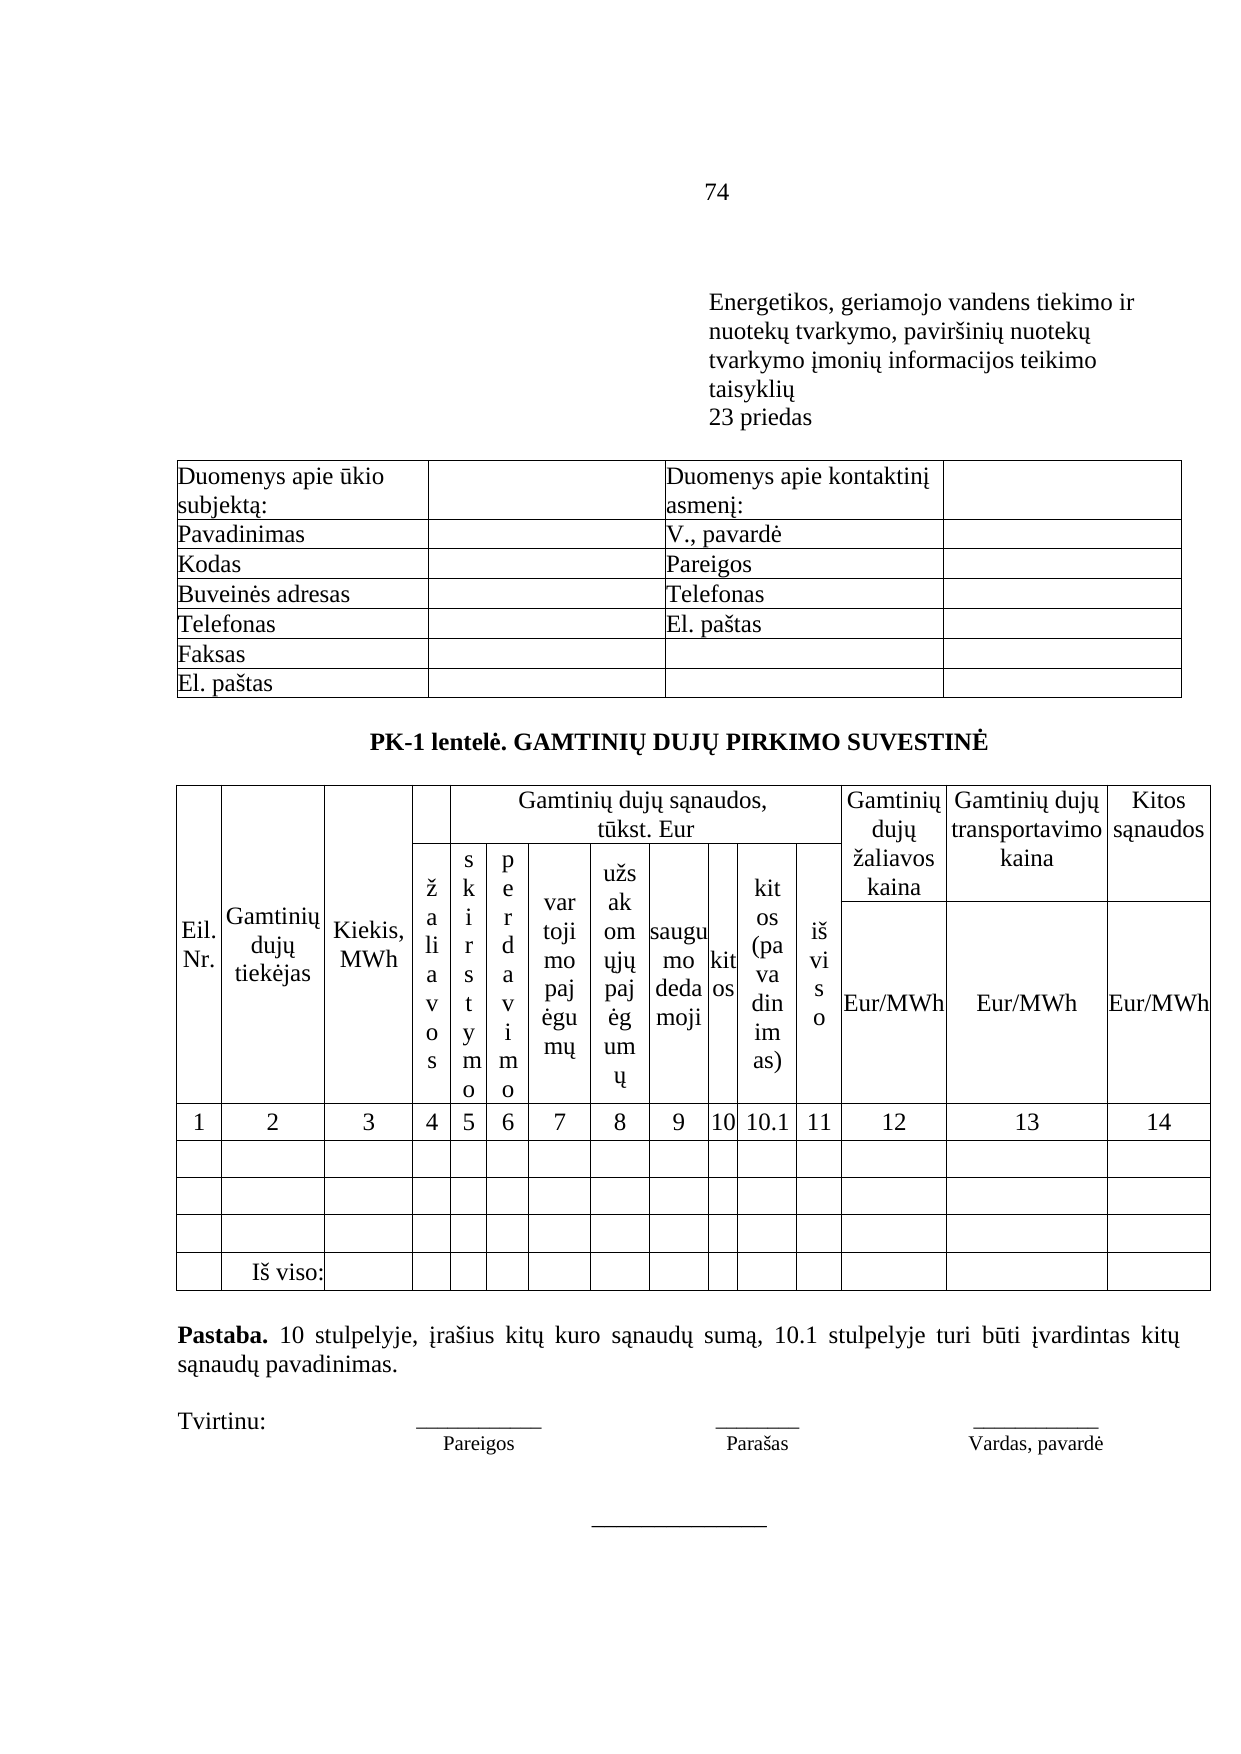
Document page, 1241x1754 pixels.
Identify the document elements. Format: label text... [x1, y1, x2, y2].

table_cell [944, 520, 1181, 548]
table_cell vartojimo pajėgumų [529, 844, 590, 1103]
table_cell [666, 669, 943, 697]
table_cell kitos [709, 844, 737, 1103]
table_header Kiekis, MWh [325, 786, 412, 1103]
table_cell [709, 1253, 737, 1290]
table_cell [591, 1253, 649, 1290]
table_cell [1108, 1253, 1210, 1290]
table_cell [222, 1215, 324, 1252]
table_cell [529, 1215, 590, 1252]
table_header Gamtinių dujų transportavimo kaina [947, 786, 1107, 901]
table_cell [325, 1141, 412, 1177]
table_cell [1108, 1141, 1210, 1177]
table_cell [177, 1178, 221, 1214]
table_header Duomenys apie ūkio subjektą: [178, 461, 428, 518]
table_cell [797, 1215, 841, 1252]
table_cell [709, 1215, 737, 1252]
table_cell [325, 1253, 412, 1290]
table_cell Kodas [178, 549, 428, 578]
table_cell [842, 1141, 946, 1177]
table_cell [487, 1215, 528, 1252]
text 23 priedas [709, 402, 1181, 431]
table_cell 14 [1108, 1104, 1210, 1140]
table_cell Telefonas [178, 609, 428, 638]
table_cell [1108, 1178, 1210, 1214]
table_cell 4 [413, 1104, 450, 1140]
table_cell 12 [842, 1104, 946, 1140]
table_cell žaliavos [413, 844, 450, 1103]
table_cell [944, 669, 1181, 697]
table_cell [947, 1215, 1107, 1252]
table_cell skirstymo [451, 844, 486, 1103]
table_cell Eur/MWh [947, 902, 1107, 1103]
table_cell [709, 1141, 737, 1177]
table_cell [487, 1253, 528, 1290]
table_cell [738, 1141, 796, 1177]
table_header Tvirtinu: [177, 1406, 333, 1472]
table_cell El. paštas [178, 669, 428, 697]
table_cell [429, 520, 665, 548]
table_cell [591, 1141, 649, 1177]
table_cell [650, 1178, 708, 1214]
table_cell 9 [650, 1104, 708, 1140]
table_cell [451, 1141, 486, 1177]
table_cell [429, 579, 665, 608]
table_cell Eur/MWh [1108, 902, 1210, 1103]
table_cell 10.1 [738, 1104, 796, 1140]
table_cell [797, 1141, 841, 1177]
table_cell [177, 1141, 221, 1177]
table_cell [947, 1178, 1107, 1214]
table_cell [944, 609, 1181, 638]
table_header Duomenys apie kontaktinį asmenį: [666, 461, 943, 518]
table_cell [413, 1178, 450, 1214]
text Pastaba. 10 stulpelyje, įrašius kitų kuro sąnaudų sumą, 10.1 stulpelyje turi būti įvardintas kitų sąnaudų pavadinimas. [177, 1320, 1181, 1378]
table_cell 2 [222, 1104, 324, 1140]
table_cell [738, 1253, 796, 1290]
table_header [413, 786, 450, 843]
table_cell [944, 639, 1181, 667]
table_cell 10 [709, 1104, 737, 1140]
table_cell [797, 1253, 841, 1290]
table_cell [738, 1215, 796, 1252]
table_cell Pareigos [666, 549, 943, 578]
text PK-1 lentelė. GAMTINIŲ DUJŲ PIRKIMO SUVESTINĖ [177, 727, 1181, 756]
table_cell [325, 1215, 412, 1252]
table_cell [947, 1141, 1107, 1177]
table_cell Iš viso: [222, 1253, 324, 1290]
table_cell [429, 639, 665, 667]
table_cell Telefonas [666, 579, 943, 608]
table_cell El. paštas [666, 609, 943, 638]
table_header Gamtinių dujų sąnaudos, tūkst. Eur [451, 786, 841, 843]
table_cell [944, 549, 1181, 578]
table_cell 1 [177, 1104, 221, 1140]
table_header ____________ Pareigos [333, 1406, 624, 1472]
text ______________ [177, 1501, 1181, 1530]
table_cell [451, 1215, 486, 1252]
table_cell [487, 1178, 528, 1214]
table_cell [451, 1253, 486, 1290]
table_cell [529, 1253, 590, 1290]
table_cell [529, 1141, 590, 1177]
table_cell Pavadinimas [178, 520, 428, 548]
table_header Gamtinių dujų tiekėjas [222, 786, 324, 1103]
table_cell [666, 639, 943, 667]
table_cell 13 [947, 1104, 1107, 1140]
table_cell [222, 1178, 324, 1214]
table_cell [177, 1215, 221, 1252]
table_cell 11 [797, 1104, 841, 1140]
table_cell perdavimo [487, 844, 528, 1103]
table_cell [709, 1178, 737, 1214]
table_header ________ Parašas [624, 1406, 890, 1472]
table_header [429, 461, 665, 518]
table_cell [529, 1178, 590, 1214]
table_cell [222, 1141, 324, 1177]
table_header Eil. Nr. [177, 786, 221, 1103]
text Energetikos, geriamojo vandens tiekimo ir nuotekų tvarkymo, paviršinių nuotekų tvarkymo įmonių informacijos teikimo taisyklių [709, 287, 1181, 402]
table_cell 8 [591, 1104, 649, 1140]
table_cell V., pavardė [666, 520, 943, 548]
table_cell [1108, 1215, 1210, 1252]
table_cell iš viso [797, 844, 841, 1103]
table_cell [842, 1215, 946, 1252]
table_cell [650, 1253, 708, 1290]
table_cell [177, 1253, 221, 1290]
table_cell Faksas [178, 639, 428, 667]
table_cell [591, 1178, 649, 1214]
table_cell [842, 1253, 946, 1290]
table_cell 3 [325, 1104, 412, 1140]
table_header Gamtinių dujų žaliavos kaina [842, 786, 946, 901]
table_cell [413, 1253, 450, 1290]
table_cell saugumo dedamoji [650, 844, 708, 1103]
table_cell [413, 1215, 450, 1252]
table_cell [325, 1178, 412, 1214]
table_cell 5 [451, 1104, 486, 1140]
table_header [944, 461, 1181, 518]
table_cell [451, 1178, 486, 1214]
table_cell [944, 579, 1181, 608]
table_cell [429, 549, 665, 578]
table_cell [797, 1178, 841, 1214]
table_cell kitos (pavadinimas) [738, 844, 796, 1103]
table_cell [650, 1215, 708, 1252]
table_cell [947, 1253, 1107, 1290]
table_cell 6 [487, 1104, 528, 1140]
table_cell Buveinės adresas [178, 579, 428, 608]
table_cell [650, 1141, 708, 1177]
table_header ____________ Vardas, pavardė [890, 1406, 1181, 1472]
table_cell užsakomųjų pajėgumų [591, 844, 649, 1103]
table_cell [413, 1141, 450, 1177]
table_cell Eur/MWh [842, 902, 946, 1103]
table_cell 7 [529, 1104, 590, 1140]
table_header Kitos sąnaudos [1108, 786, 1210, 901]
table_cell [429, 669, 665, 697]
table_cell [738, 1178, 796, 1214]
table_cell [591, 1215, 649, 1252]
table_cell [842, 1178, 946, 1214]
table_cell [487, 1141, 528, 1177]
table_cell [429, 609, 665, 638]
